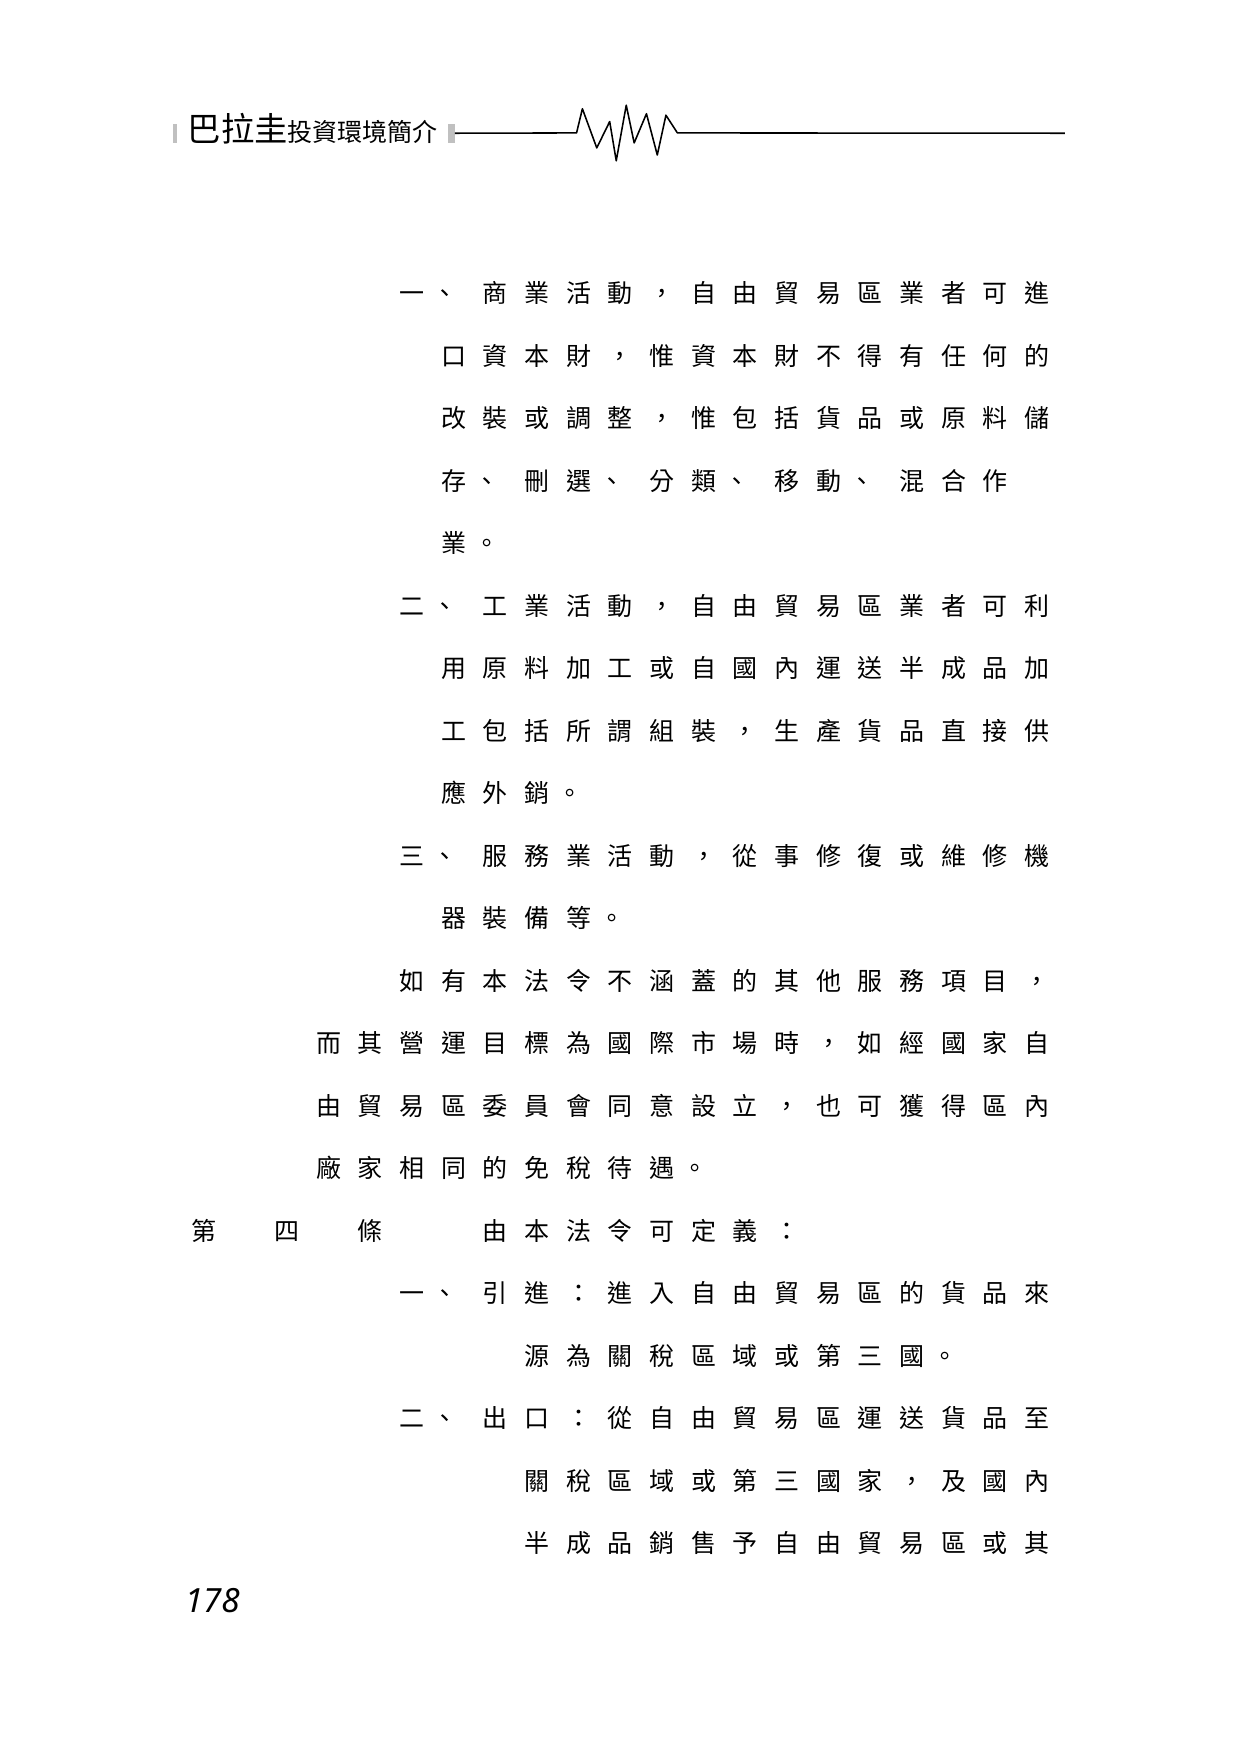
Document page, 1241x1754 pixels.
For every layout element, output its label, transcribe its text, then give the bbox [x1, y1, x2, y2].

text 一、引進：進入自由貿易區的貨品來源為關稅區域或第三國。 [355, 1250, 1058, 1375]
text 第 四 條 由本法令可定義： [183, 1188, 1058, 1250]
text 二、工業活動，自由貿易區業者可利用原料加工或自國內運送半成品加工包括所謂組裝，生產貨品直接供應外銷。 [355, 563, 1058, 813]
text 如有本法令不涵蓋的其他服務項目，而其營運目標為國際市場時，如經國家自由貿易區委員會同意設立，也可獲得區內廠家相同的免稅待遇。 [306, 938, 1058, 1188]
text 一、商業活動，自由貿易區業者可進口資本財，惟資本財不得有任何的改裝或調整，惟包括貨品或原料儲存、刪選、分類、移動、混合作業。 [355, 250, 1058, 563]
text 三、服務業活動，從事修復或維修機器裝備等。 [355, 813, 1058, 938]
text 二、出口：從自由貿易區運送貨品至關稅區域或第三國家，及國內半成品銷售予自由貿易區或其 [355, 1375, 1058, 1563]
